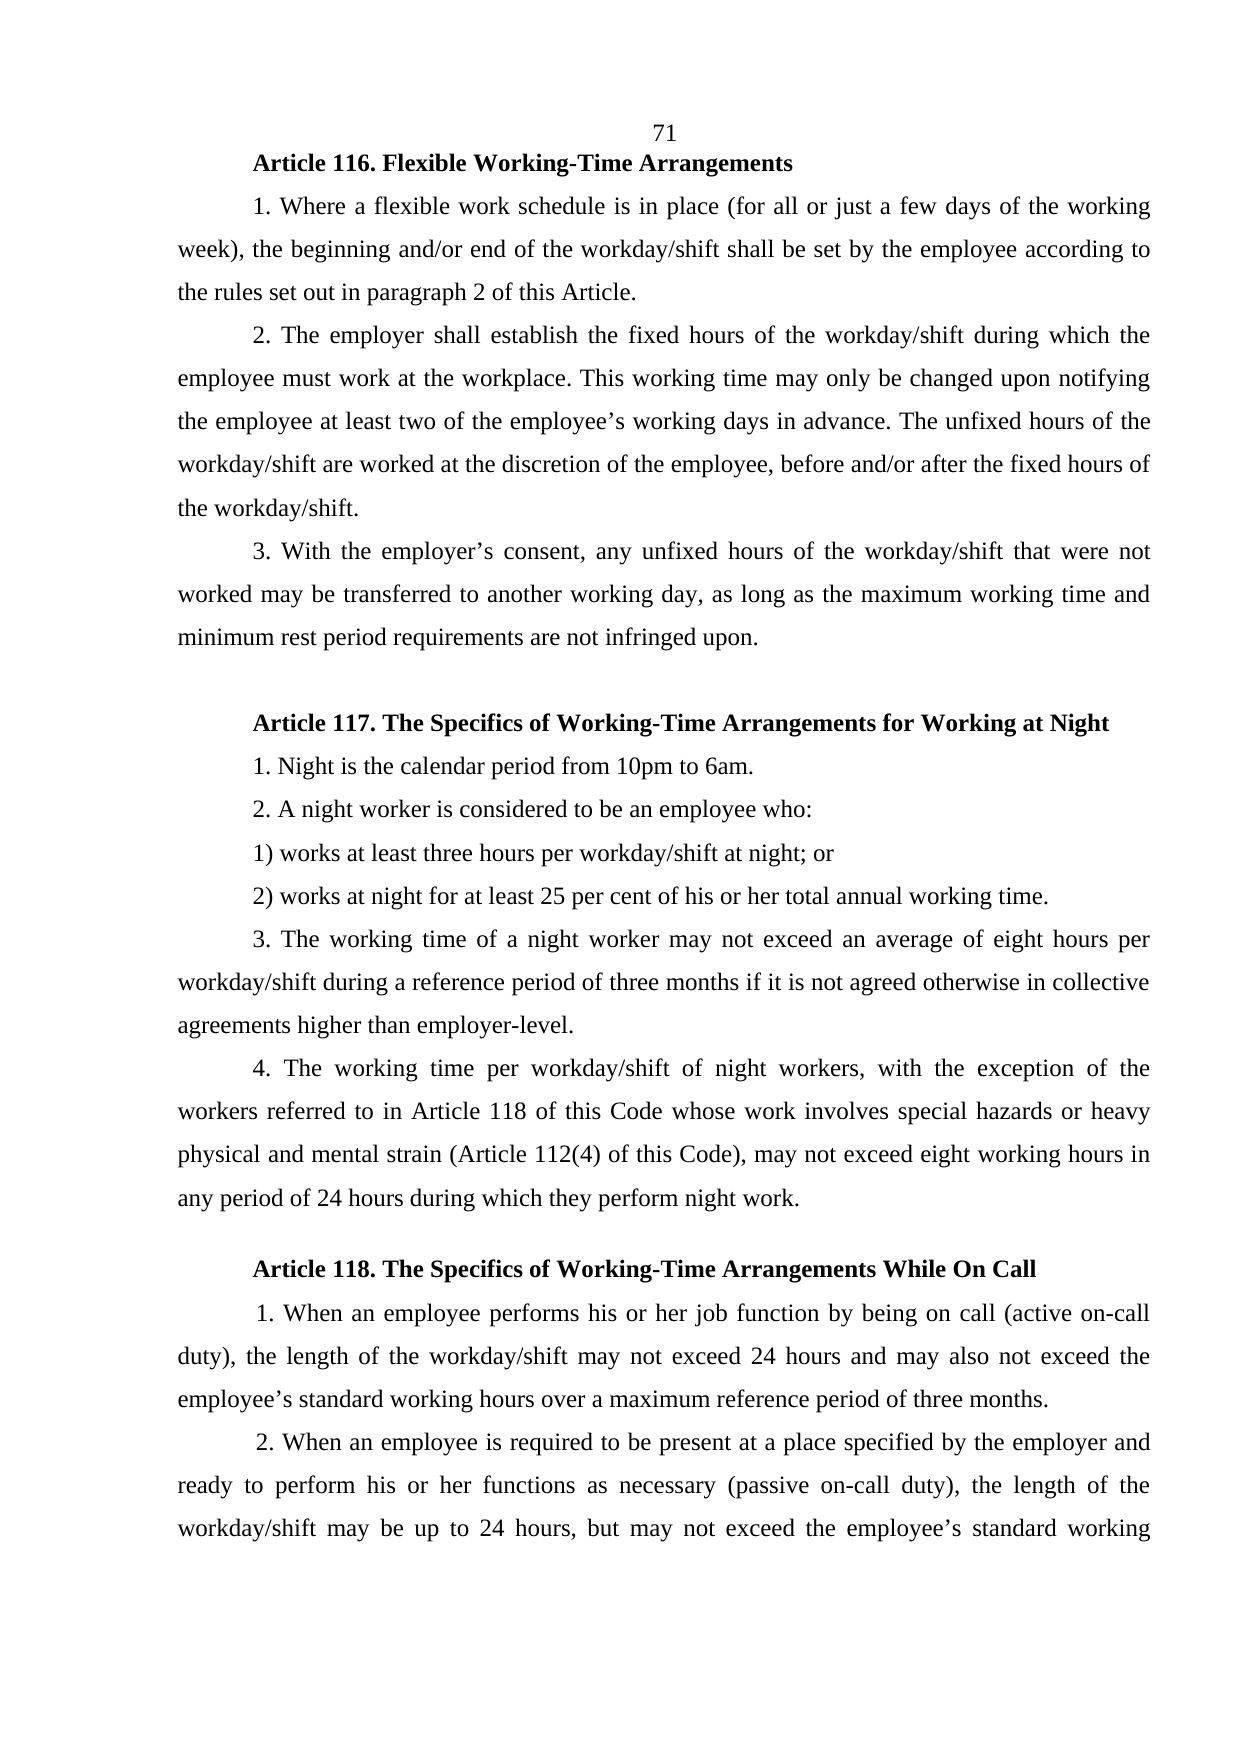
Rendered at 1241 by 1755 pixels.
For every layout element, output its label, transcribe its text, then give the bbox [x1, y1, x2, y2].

text 1. Where a flexible work schedule is in place (for all or just a few days of the working week), the beginning and/or end of the workday/shift shall be set by the employee according to the rules set out in paragraph 2 of this Article. [177, 191, 1152, 306]
text Article 117. The Specifics of Working-Time Arrangements for Working at Night [177, 708, 1152, 737]
text 3. With the employer’s consent, any unfixed hours of the workday/shift that were not worked may be transferred to another working day, as long as the maximum working time and minimum rest period requirements are not infringed upon. [177, 536, 1152, 651]
text 2. When an employee is required to be present at a place specified by the employer and ready to perform his or her functions as necessary (passive on-call duty), the length of the workday/shift may be up to 24 hours, but may not exceed the employee’s standard working [177, 1427, 1152, 1542]
text Article 118. The Specifics of Working-Time Arrangements While On Call [177, 1254, 1152, 1283]
text 2. The employer shall establish the fixed hours of the workday/shift during which the employee must work at the workplace. This working time may only be changed upon notifying the employee at least two of the employee’s working days in advance. The unfixed hours of the workday/shift are worked at the discretion of the employee, before and/or after the fixed hours of the workday/shift. [177, 320, 1152, 521]
text 2. A night worker is considered to be an employee who: [177, 794, 1152, 823]
text 4. The working time per workday/shift of night workers, with the exception of the workers referred to in Article 118 of this Code whose work involves special hazards or heavy physical and mental strain (Article 112(4) of this Code), may not exceed eight working hours in any period of 24 hours during which they perform night work. [177, 1053, 1152, 1211]
text 1. Night is the calendar period from 10pm to 6am. [177, 751, 1152, 780]
text Article 116. Flexible Working-Time Arrangements [177, 148, 1152, 176]
text 2) works at night for at least 25 per cent of his or her total annual working time. [177, 881, 1152, 909]
text 1. When an employee performs his or her job function by being on call (active on-call duty), the length of the workday/shift may not exceed 24 hours and may also not exceed the employee’s standard working hours over a maximum reference period of three months. [177, 1298, 1152, 1413]
text 1) works at least three hours per workday/shift at night; or [177, 838, 1152, 866]
text 3. The working time of a night worker may not exceed an average of eight hours per workday/shift during a reference period of three months if it is not agreed otherwise in collective agreements higher than employer-level. [177, 924, 1152, 1039]
